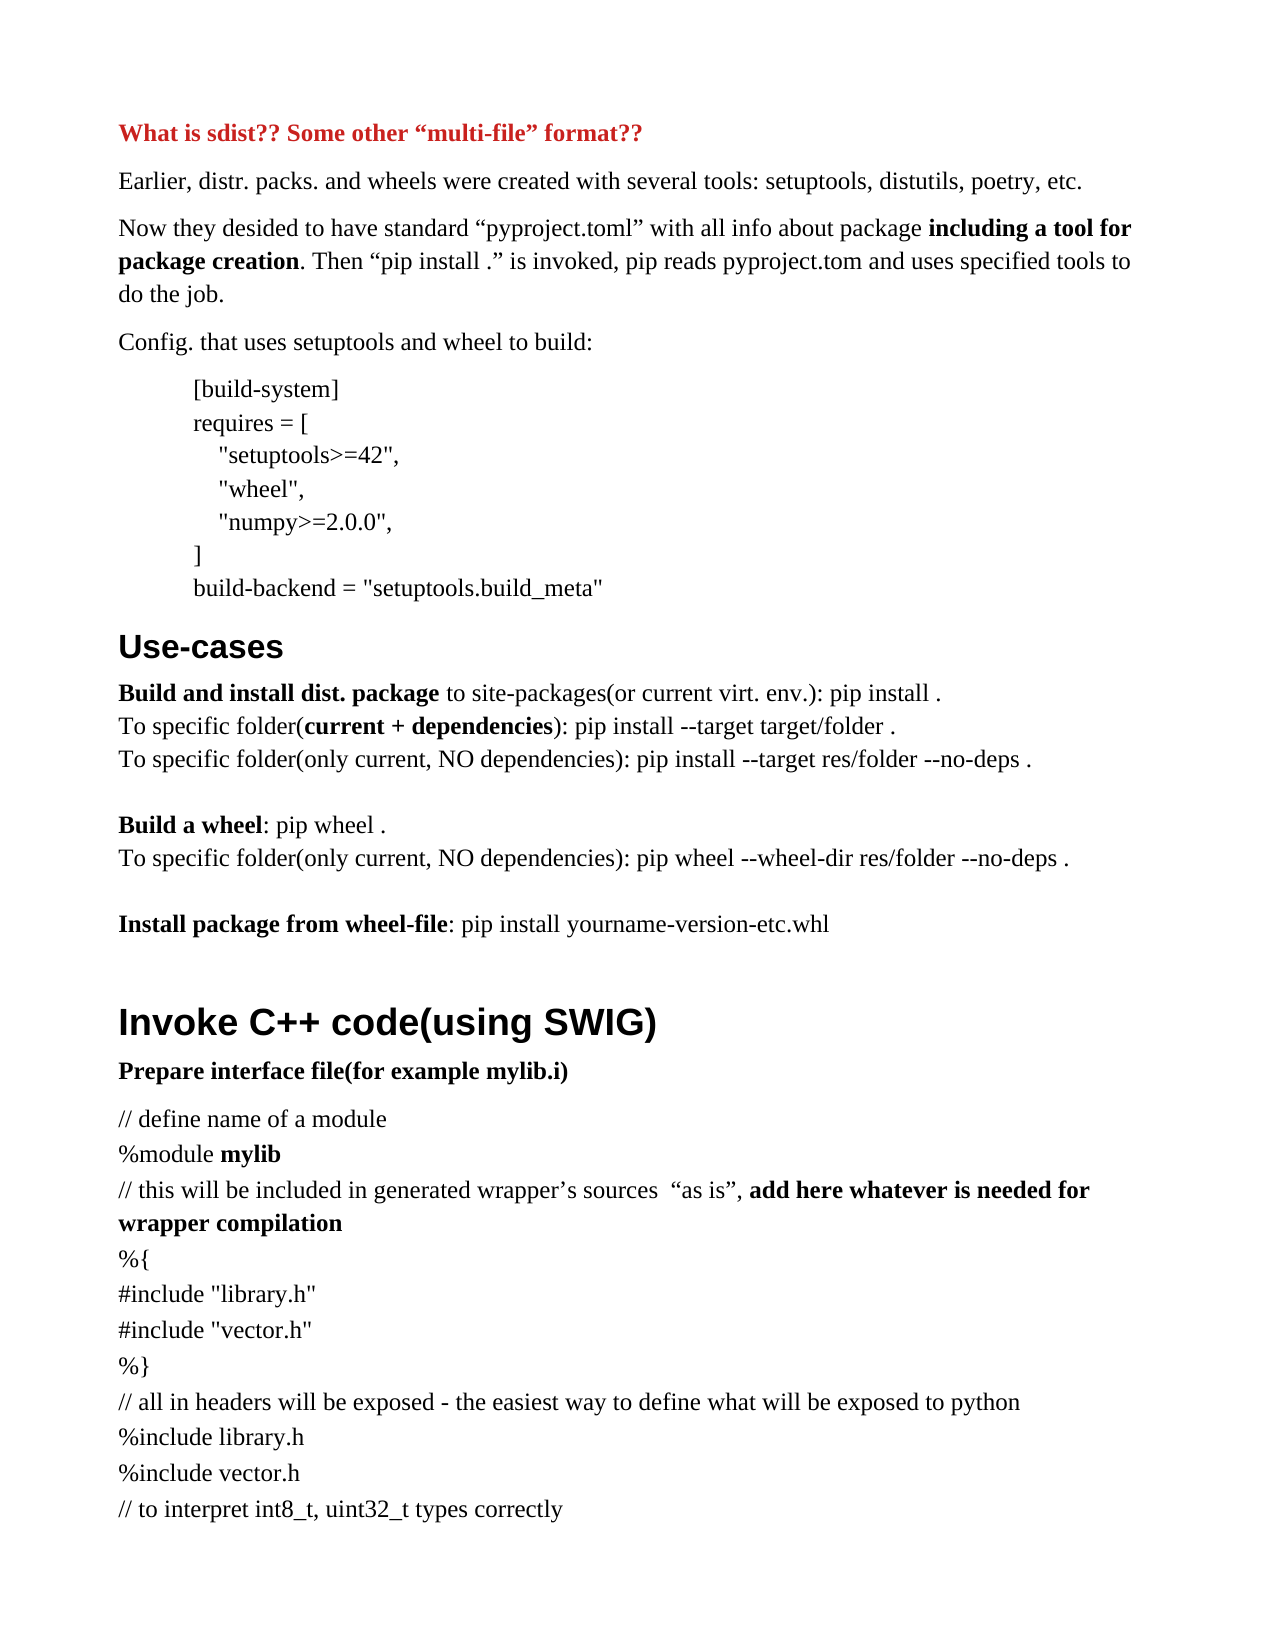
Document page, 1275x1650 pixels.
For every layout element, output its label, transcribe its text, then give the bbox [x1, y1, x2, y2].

text // to interpret int8_t, uint32_t types correctly [118, 1494, 1157, 1523]
text // define name of a module [118, 1104, 1157, 1132]
text Earlier, distr. packs. and wheels were created with several tools: setuptools, distutils, poetry, etc. [118, 166, 1157, 194]
text %include vector.h [118, 1458, 1157, 1487]
subtitle Use-cases [118, 627, 1157, 665]
text #include "library.h" [118, 1279, 1157, 1308]
text // all in headers will be exposed - the easiest way to define what will be exposed to python [118, 1387, 1157, 1416]
text %module mylib [118, 1139, 1157, 1168]
text build-backend = "setuptools.build_meta" [193, 573, 1157, 601]
text Now they desided to have standard “pyproject.toml” with all info about package including a tool for package creation. Then “pip install .” is invoked, pip reads pyproject.tom and uses specified tools to do the job. [118, 213, 1157, 308]
text "wheel", [193, 474, 1157, 502]
text Config. that uses setuptools and wheel to build: [118, 327, 1157, 356]
text %include library.h [118, 1422, 1157, 1451]
text To specific folder(current + dependencies): pip install --target target/folder . [118, 711, 1157, 739]
text Prepare interface file(for example mylib.i) [118, 1056, 1157, 1085]
text requires = [ [193, 408, 1157, 436]
text Build a wheel: pip wheel . [118, 810, 1157, 838]
text To specific folder(only current, NO dependencies): pip wheel --wheel-dir res/folder --no-deps . [118, 843, 1157, 872]
text Build and install dist. package to site-packages(or current virt. env.): pip install . [118, 678, 1157, 706]
text To specific folder(only current, NO dependencies): pip install --target res/folder --no-deps . [118, 744, 1157, 772]
text // this will be included in generated wrapper’s sources “as is”, add here whatever is needed for wrapper compilation [118, 1175, 1157, 1237]
text ] [193, 540, 1157, 568]
text What is sdist?? Some other “multi-file” format?? [118, 118, 1157, 147]
subtitle Invoke C++ code(using SWIG) [118, 1000, 1157, 1043]
text Install package from wheel-file: pip install yourname-version-etc.whl [118, 909, 1157, 938]
text %{ [118, 1244, 1157, 1273]
text "numpy>=2.0.0", [193, 507, 1157, 535]
text "setuptools>=42", [193, 441, 1157, 469]
text #include "vector.h" [118, 1315, 1157, 1344]
text %} [118, 1351, 1157, 1380]
text [build-system] [193, 374, 1157, 403]
